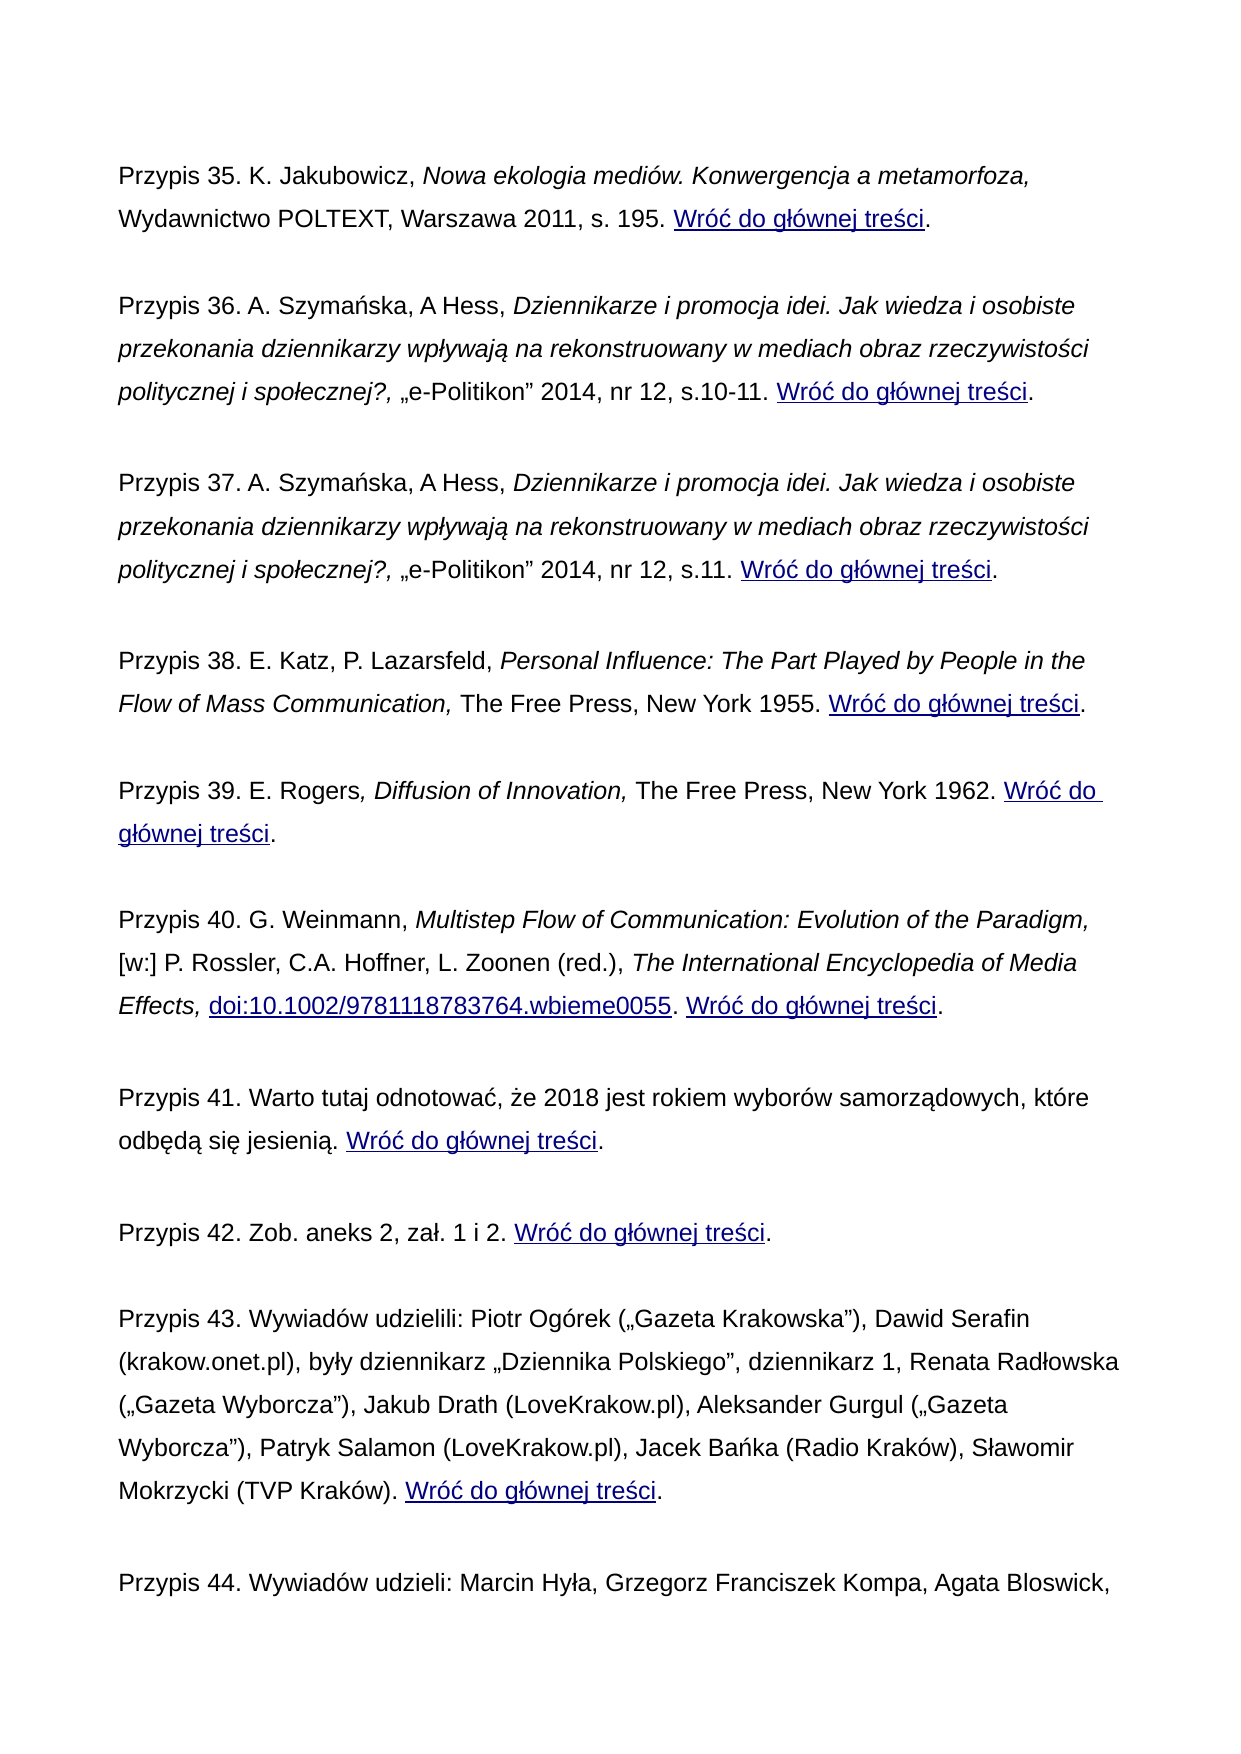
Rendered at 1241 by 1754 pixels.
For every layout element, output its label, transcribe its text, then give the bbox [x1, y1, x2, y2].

text Przypis 44. Wywiadów udzieli: Marcin Hyła, Grzegorz Franciszek Kompa, Agata Bloswick, [118, 1568, 1122, 1597]
text Przypis 39. E. Rogers, Diffusion of Innovation, The Free Press, New York 1962. Wróć do głównej treści. [118, 776, 1122, 847]
text Przypis 41. Warto tutaj odnotować, że 2018 jest rokiem wyborów samorządowych, które odbędą się jesienią. Wróć do głównej treści. [118, 1083, 1122, 1155]
text Przypis 38. E. Katz, P. Lazarsfeld, Personal Influence: The Part Played by People in the Flow of Mass Communication, The Free Press, New York 1955. Wróć do głównej treści. [118, 646, 1122, 718]
text Przypis 37. A. Szymańska, A Hess, Dziennikarze i promocja idei. Jak wiedza i osobiste przekonania dziennikarzy wpływają na rekonstruowany w mediach obraz rzeczywistości politycznej i społecznej?, „e-Politikon” 2014, nr 12, s.11. Wróć do głównej treści. [118, 468, 1122, 583]
text Przypis 35. K. Jakubowicz, Nowa ekologia mediów. Konwergencja a metamorfoza, Wydawnictwo POLTEXT, Warszawa 2011, s. 195. Wróć do głównej treści. [118, 161, 1122, 233]
text Przypis 40. G. Weinmann, Multistep Flow of Communication: Evolution of the Paradigm, [w:] P. Rossler, C.A. Hoffner, L. Zoonen (red.), The International Encyclopedia of Media Effects, doi:10.1002/9781118783764.wbieme0055. Wróć do głównej treści. [118, 905, 1122, 1020]
text Przypis 36. A. Szymańska, A Hess, Dziennikarze i promocja idei. Jak wiedza i osobiste przekonania dziennikarzy wpływają na rekonstruowany w mediach obraz rzeczywistości politycznej i społecznej?, „e-Politikon” 2014, nr 12, s.10-11. Wróć do głównej treści. [118, 291, 1122, 406]
text Przypis 43. Wywiadów udzielili: Piotr Ogórek („Gazeta Krakowska”), Dawid Serafin (krakow.onet.pl), były dziennikarz „Dziennika Polskiego”, dziennikarz 1, Renata Radłowska („Gazeta Wyborcza”), Jakub Drath (LoveKrakow.pl), Aleksander Gurgul („Gazeta Wyborcza”), Patryk Salamon (LoveKrakow.pl), Jacek Bańka (Radio Kraków), Sławomir Mokrzycki (TVP Kraków). Wróć do głównej treści. [118, 1304, 1122, 1505]
text Przypis 42. Zob. aneks 2, zał. 1 i 2. Wróć do głównej treści. [118, 1217, 1122, 1246]
